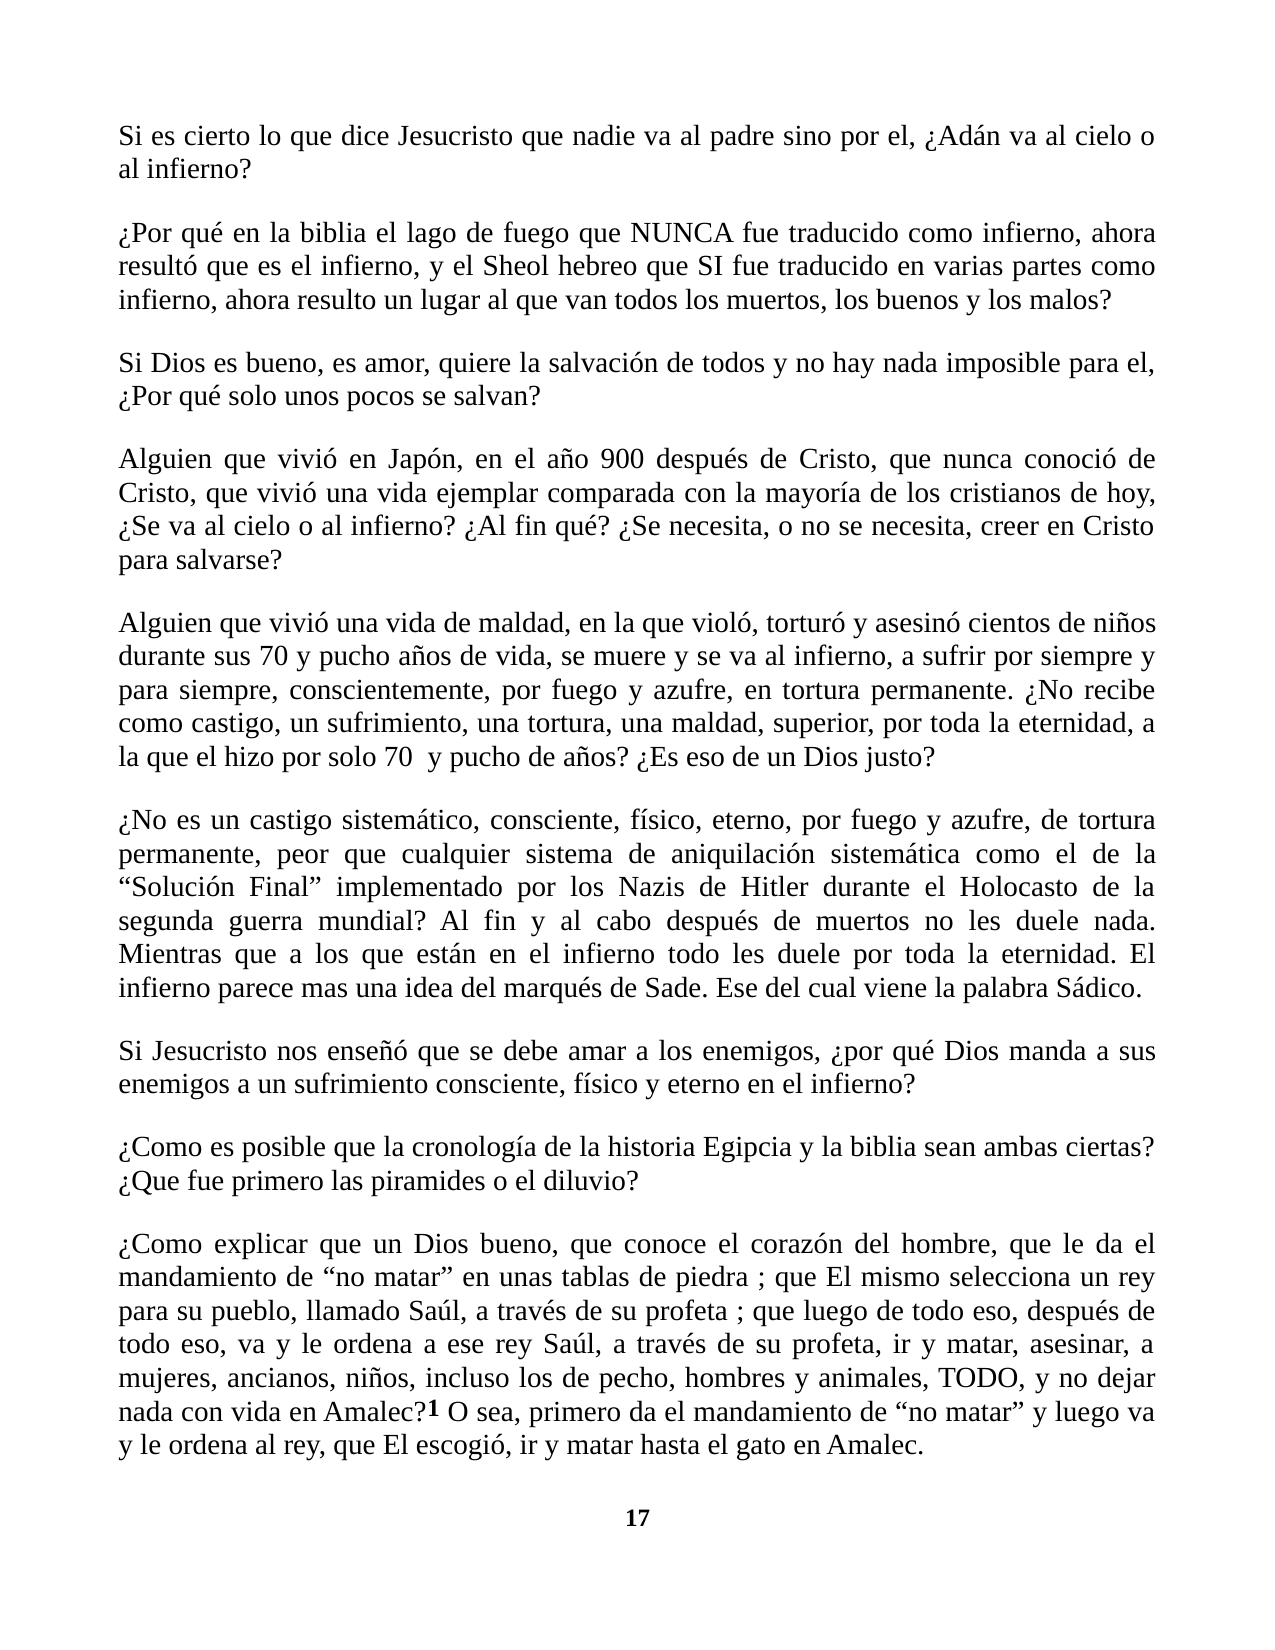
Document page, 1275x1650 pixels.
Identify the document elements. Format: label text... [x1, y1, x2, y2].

text ¿Por qué en la biblia el lago de fuego que NUNCA fue traducido como infierno, ahora resultó que es el infierno, y el Sheol hebreo que SI fue traducido en varias partes como infierno, ahora resulto un lugar al que van todos los muertos, los buenos y los malos? [118, 215, 1157, 315]
text Alguien que vivió en Japón, en el año 900 después de Cristo, que nunca conoció de Cristo, que vivió una vida ejemplar comparada con la mayoría de los cristianos de hoy, ¿Se va al cielo o al infierno? ¿Al fin qué? ¿Se necesita, o no se necesita, creer en Cristo para salvarse? [118, 441, 1157, 576]
text Alguien que vivió una vida de maldad, en la que violó, torturó y asesinó cientos de niños durante sus 70 y pucho años de vida, se muere y se va al infierno, a sufrir por siempre y para siempre, conscientemente, por fuego y azufre, en tortura permanente. ¿No recibe como castigo, un sufrimiento, una tortura, una maldad, superior, por toda la eternidad, a la que el hizo por solo 70 y pucho de años? ¿Es eso de un Dios justo? [118, 605, 1157, 773]
text Si Dios es bueno, es amor, quiere la salvación de todos y no hay nada imposible para el, ¿Por qué solo unos pocos se salvan? [118, 345, 1157, 412]
text ¿Como es posible que la cronología de la historia Egipcia y la biblia sean ambas ciertas? ¿Que fue primero las piramides o el diluvio? [118, 1129, 1157, 1197]
text Si es cierto lo que dice Jesucristo que nadie va al padre sino por el, ¿Adán va al cielo o al infierno? [118, 118, 1157, 185]
text ¿No es un castigo sistemático, consciente, físico, eterno, por fuego y azufre, de tortura permanente, peor que cualquier sistema de aniquilación sistemática como el de la “Solución Final” implementado por los Nazis de Hitler durante el Holocasto de la segunda guerra mundial? Al fin y al cabo después de muertos no les duele nada. Mientras que a los que están en el infierno todo les duele por toda la eternidad. El infierno parece mas una idea del marqués de Sade. Ese del cual viene la palabra Sádico. [118, 802, 1157, 1003]
text Si Jesucristo nos enseñó que se debe amar a los enemigos, ¿por qué Dios manda a sus enemigos a un sufrimiento consciente, físico y eterno en el infierno? [118, 1033, 1157, 1100]
text ¿Como explicar que un Dios bueno, que conoce el corazón del hombre, que le da el mandamiento de “no matar” en unas tablas de piedra ; que El mismo selecciona un rey para su pueblo, llamado Saúl, a través de su profeta ; que luego de todo eso, después de todo eso, va y le ordena a ese rey Saúl, a través de su profeta, ir y matar, asesinar, a mujeres, ancianos, niños, incluso los de pecho, hombres y animales, TODO, y no dejar nada con vida en Amalec? O sea, primero da el mandamiento de “no matar” y luego va y le ordena al rey, que El escogió, ir y matar hasta el gato en Amalec. [118, 1226, 1157, 1461]
